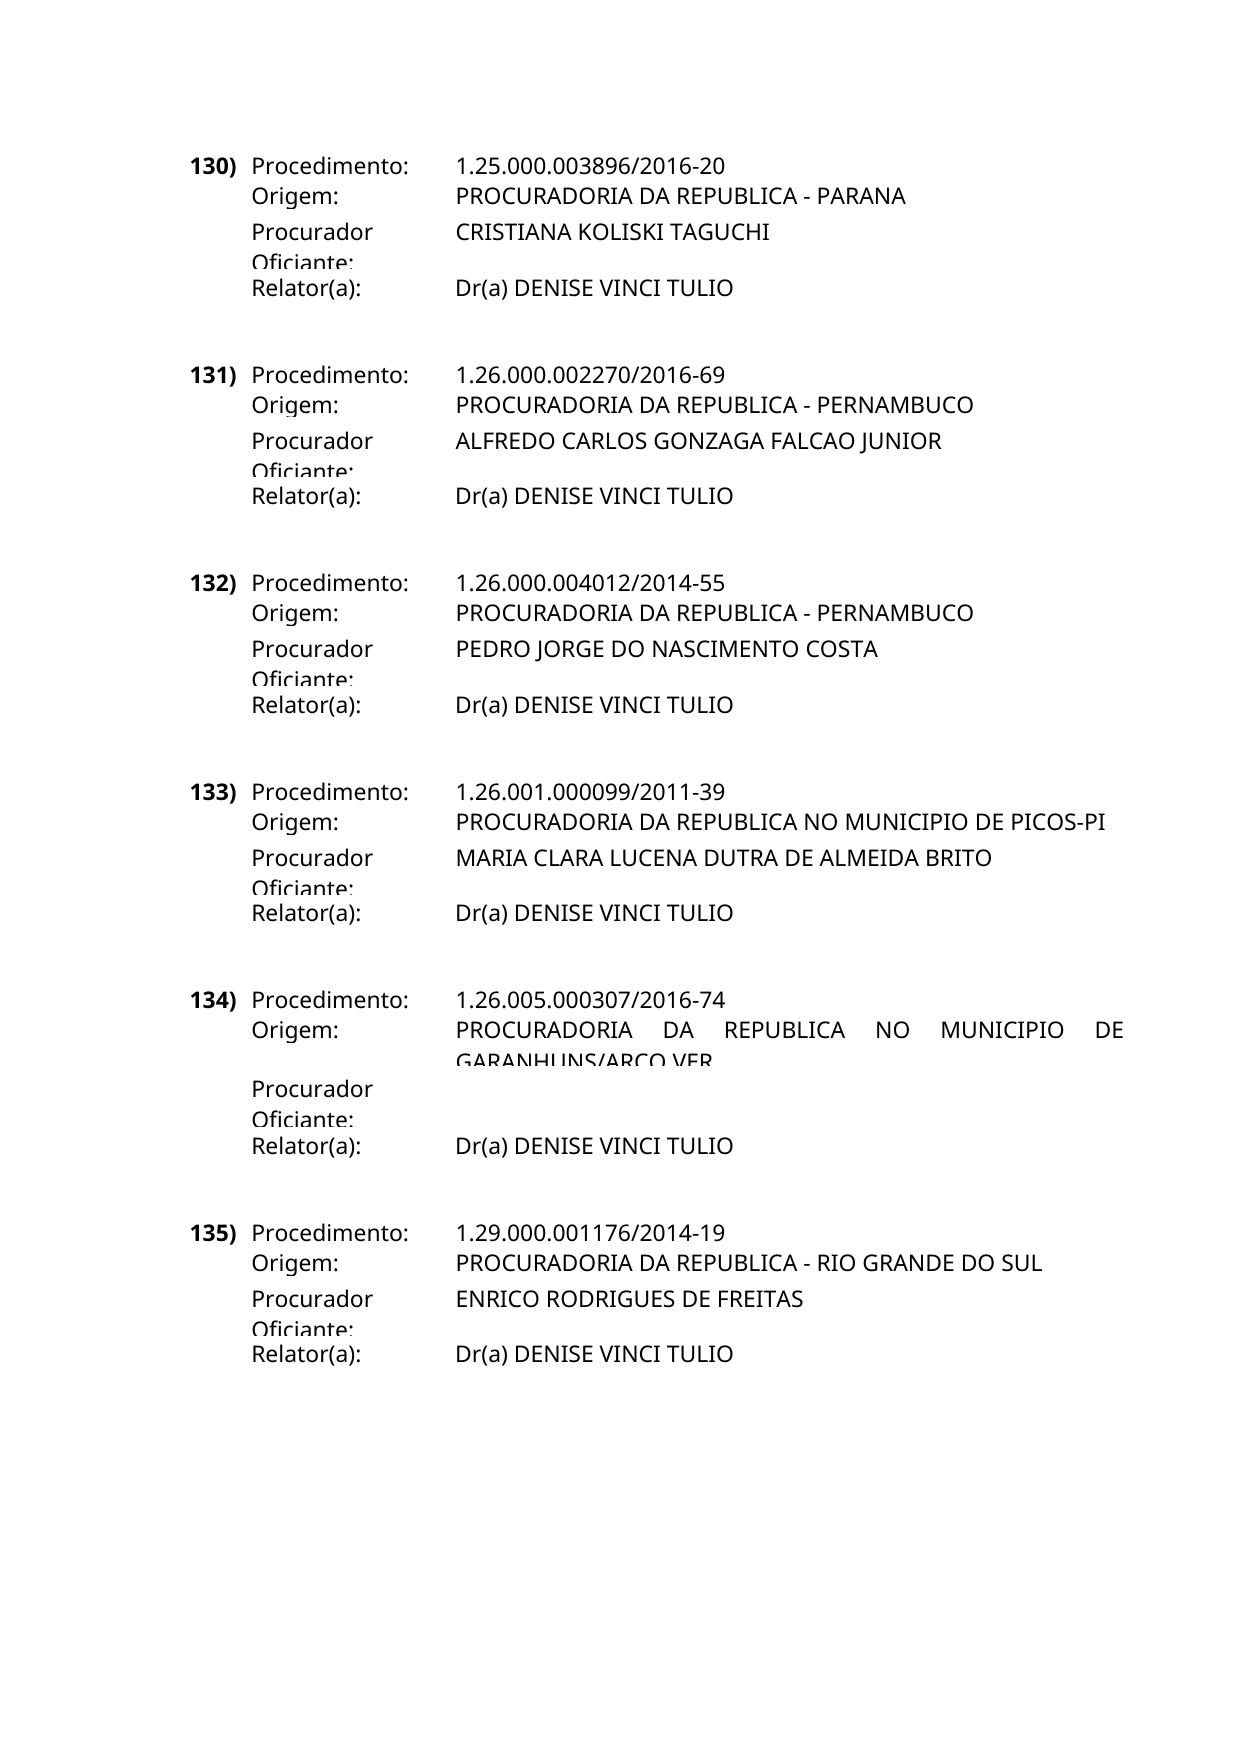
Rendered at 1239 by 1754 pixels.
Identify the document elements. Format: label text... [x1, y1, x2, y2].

table_cell [189, 209, 251, 216]
table_header Dr(a) DENISE VINCI TULIO [455, 689, 1122, 717]
table_cell [1125, 209, 1239, 216]
table_cell [251, 927, 455, 984]
table_cell [189, 1247, 251, 1275]
table_cell [1125, 776, 1239, 804]
table_cell [1125, 417, 1239, 424]
table_header Relator(a): [251, 897, 455, 926]
table_cell [1125, 150, 1239, 178]
table_cell [0, 719, 189, 776]
table_cell [455, 209, 1124, 216]
table_header Dr(a) DENISE VINCI TULIO [455, 897, 1122, 926]
table_cell 1.29.000.001176/2014-19 [455, 1217, 1124, 1245]
table_cell [251, 626, 455, 633]
table_cell [0, 927, 189, 984]
table_header [189, 0, 251, 150]
table_cell [189, 1160, 251, 1217]
table_cell [1125, 806, 1239, 834]
table_cell [0, 1014, 189, 1043]
table_cell [455, 302, 1124, 358]
table_cell [1125, 216, 1239, 267]
table_cell [0, 1043, 189, 1065]
table_cell [0, 272, 189, 302]
table_cell [0, 806, 189, 834]
table_cell [189, 897, 251, 927]
table_cell [0, 209, 189, 216]
table_cell MARIA CLARA LUCENA DUTRA DE ALMEIDA BRITO [455, 842, 1124, 893]
table_cell [251, 1065, 455, 1073]
table_cell [0, 1338, 189, 1368]
table_cell [0, 897, 189, 927]
table_cell [1125, 1338, 1239, 1368]
table_cell [0, 180, 189, 208]
table_cell [189, 302, 251, 358]
table_cell [189, 1130, 251, 1160]
table_cell Origem: [251, 389, 455, 417]
table_cell [0, 1275, 189, 1283]
table_cell Origem: [251, 180, 455, 208]
table_header [0, 0, 189, 150]
table_cell [189, 842, 251, 893]
table_cell [1125, 897, 1239, 927]
table_cell [1125, 1014, 1239, 1043]
table_cell [1125, 984, 1239, 1013]
table_cell Procedimento: [251, 1217, 455, 1245]
table_cell [189, 216, 251, 267]
table_cell [189, 389, 251, 417]
table_cell 134) [189, 984, 251, 1013]
table_cell Procurador Oficiante: [251, 216, 455, 268]
table_cell [189, 719, 251, 776]
table_cell 131) [189, 359, 251, 387]
table_cell PROCURADORIA DA REPUBLICA - PERNAMBUCO [455, 389, 1124, 417]
table_cell ALFREDO CARLOS GONZAGA FALCAO JUNIOR [455, 425, 1124, 476]
table_cell 133) [189, 776, 251, 804]
table_cell [0, 633, 189, 684]
table_cell 1.25.000.003896/2016-20 [455, 150, 1124, 178]
table_cell [189, 272, 251, 302]
table_cell 132) [189, 567, 251, 596]
table_cell [0, 480, 189, 510]
table_cell [251, 302, 455, 358]
table_cell 135) [189, 1217, 251, 1245]
table_cell [1125, 626, 1239, 633]
table_cell [251, 834, 455, 842]
table_cell [189, 1073, 251, 1127]
table_cell [251, 719, 455, 776]
table_cell PROCURADORIA DA REPUBLICA NO MUNICIPIO DE GARANHUNS/ARCO VER [455, 1014, 1124, 1065]
table_header [455, 0, 1124, 150]
table_cell PROCURADORIA DA REPUBLICA - PARANA [455, 180, 1124, 208]
table_cell Procedimento: [251, 567, 455, 596]
table_cell [1125, 180, 1239, 208]
table_cell [0, 389, 189, 417]
table_cell PEDRO JORGE DO NASCIMENTO COSTA [455, 633, 1124, 684]
table_cell [1125, 1065, 1239, 1073]
table_cell [251, 1160, 455, 1217]
table_cell [1125, 1073, 1239, 1127]
table_cell [1125, 272, 1239, 302]
table_header Relator(a): [251, 1130, 455, 1158]
table_cell [189, 633, 251, 684]
table_cell [189, 626, 251, 633]
table_cell [1125, 597, 1239, 626]
table_cell [455, 1160, 1124, 1217]
table_cell [1125, 842, 1239, 893]
table_cell [189, 1014, 251, 1043]
table_cell [189, 927, 251, 984]
table_cell [1125, 1160, 1239, 1217]
table_cell 1.26.001.000099/2011-39 [455, 776, 1124, 804]
table_cell [455, 834, 1124, 842]
table_cell [0, 626, 189, 633]
table_cell [189, 689, 251, 719]
table_cell [1125, 302, 1239, 358]
table_cell Procurador Oficiante: [251, 1073, 455, 1127]
table_cell [455, 626, 1124, 633]
table_cell [0, 776, 189, 804]
table_cell [1125, 1247, 1239, 1275]
table_cell [1125, 510, 1239, 567]
table_cell [1125, 567, 1239, 596]
table_cell [189, 1275, 251, 1283]
table_cell [1125, 927, 1239, 984]
table_cell Procedimento: [251, 150, 455, 178]
table_cell [251, 1043, 455, 1065]
table_cell Procurador Oficiante: [251, 1283, 455, 1335]
table_cell Procedimento: [251, 776, 455, 804]
table_cell [0, 302, 189, 358]
table_header Relator(a): [251, 1338, 455, 1367]
table_cell [189, 180, 251, 208]
table_cell [1125, 834, 1239, 842]
table_cell [0, 425, 189, 476]
table_cell [1125, 633, 1239, 684]
table_cell [0, 216, 189, 267]
table_cell [1125, 719, 1239, 776]
table_cell Procedimento: [251, 984, 455, 1013]
table_header Relator(a): [251, 272, 455, 300]
table_cell [455, 510, 1124, 567]
table_cell [0, 834, 189, 842]
table_cell [0, 1065, 189, 1073]
table_header Dr(a) DENISE VINCI TULIO [455, 272, 1122, 300]
table_cell [455, 417, 1124, 424]
table_cell [1125, 359, 1239, 387]
table_cell 1.26.000.004012/2014-55 [455, 567, 1124, 596]
table_cell ENRICO RODRIGUES DE FREITAS [455, 1283, 1124, 1334]
table_cell [1125, 1043, 1239, 1065]
table_cell [251, 510, 455, 567]
table_cell [0, 567, 189, 596]
table_cell Procedimento: [251, 359, 455, 387]
table_cell [0, 1073, 189, 1127]
table_cell [189, 597, 251, 626]
table_cell PROCURADORIA DA REPUBLICA - RIO GRANDE DO SUL [455, 1247, 1124, 1275]
table_cell [0, 150, 189, 178]
table_cell Procurador Oficiante: [251, 425, 455, 477]
table_cell Origem: [251, 806, 455, 834]
table_cell [0, 1283, 189, 1334]
table_cell [0, 417, 189, 424]
table_cell [0, 1217, 189, 1245]
table_cell [251, 209, 455, 216]
table_cell [1125, 1275, 1239, 1283]
table_cell [0, 597, 189, 626]
table_cell [1125, 1130, 1239, 1160]
table_cell [189, 1283, 251, 1334]
table_cell [0, 359, 189, 387]
table_cell [1125, 480, 1239, 510]
table_cell [0, 842, 189, 893]
table_header Relator(a): [251, 480, 455, 509]
table_cell [455, 927, 1124, 984]
table_cell [189, 806, 251, 834]
table_cell [455, 1065, 1124, 1073]
table_cell [0, 984, 189, 1013]
table_header Dr(a) DENISE VINCI TULIO [455, 480, 1122, 509]
table_cell CRISTIANA KOLISKI TAGUCHI [455, 216, 1124, 267]
table_cell [189, 425, 251, 476]
table_cell [0, 689, 189, 719]
table_cell [455, 719, 1124, 776]
table_cell PROCURADORIA DA REPUBLICA - PERNAMBUCO [455, 597, 1124, 626]
table_header Dr(a) DENISE VINCI TULIO [455, 1338, 1122, 1367]
table_cell [455, 1275, 1124, 1283]
table_cell [1125, 425, 1239, 476]
table_cell [251, 1275, 455, 1283]
table_cell Origem: [251, 597, 455, 626]
table_cell [189, 510, 251, 567]
table_header Dr(a) DENISE VINCI TULIO [455, 1130, 1122, 1158]
table_cell [455, 1073, 1124, 1127]
table_cell 1.26.005.000307/2016-74 [455, 984, 1124, 1013]
table_cell [1125, 689, 1239, 719]
table_cell [189, 1065, 251, 1073]
table_cell [0, 1160, 189, 1217]
table_cell [0, 1130, 189, 1160]
table_cell Procurador Oficiante: [251, 842, 455, 894]
table_cell 1.26.000.002270/2016-69 [455, 359, 1124, 387]
table_cell [189, 1338, 251, 1368]
table_cell [1125, 1283, 1239, 1334]
table_cell [0, 510, 189, 567]
table_cell [189, 480, 251, 510]
table_cell [189, 1043, 251, 1065]
table_cell PROCURADORIA DA REPUBLICA NO MUNICIPIO DE PICOS-PI [455, 806, 1124, 834]
table_cell Procurador Oficiante: [251, 633, 455, 686]
table_cell 130) [189, 150, 251, 178]
table_cell [1125, 1217, 1239, 1245]
table_cell [189, 834, 251, 842]
table_cell [0, 1247, 189, 1275]
table_cell Origem: [251, 1247, 455, 1275]
table_cell [1125, 389, 1239, 417]
table_cell [251, 417, 455, 424]
table_cell Origem: [251, 1014, 455, 1043]
table_header [251, 0, 455, 150]
table_header [1125, 0, 1239, 150]
table_header Relator(a): [251, 689, 455, 717]
table_cell [189, 417, 251, 424]
